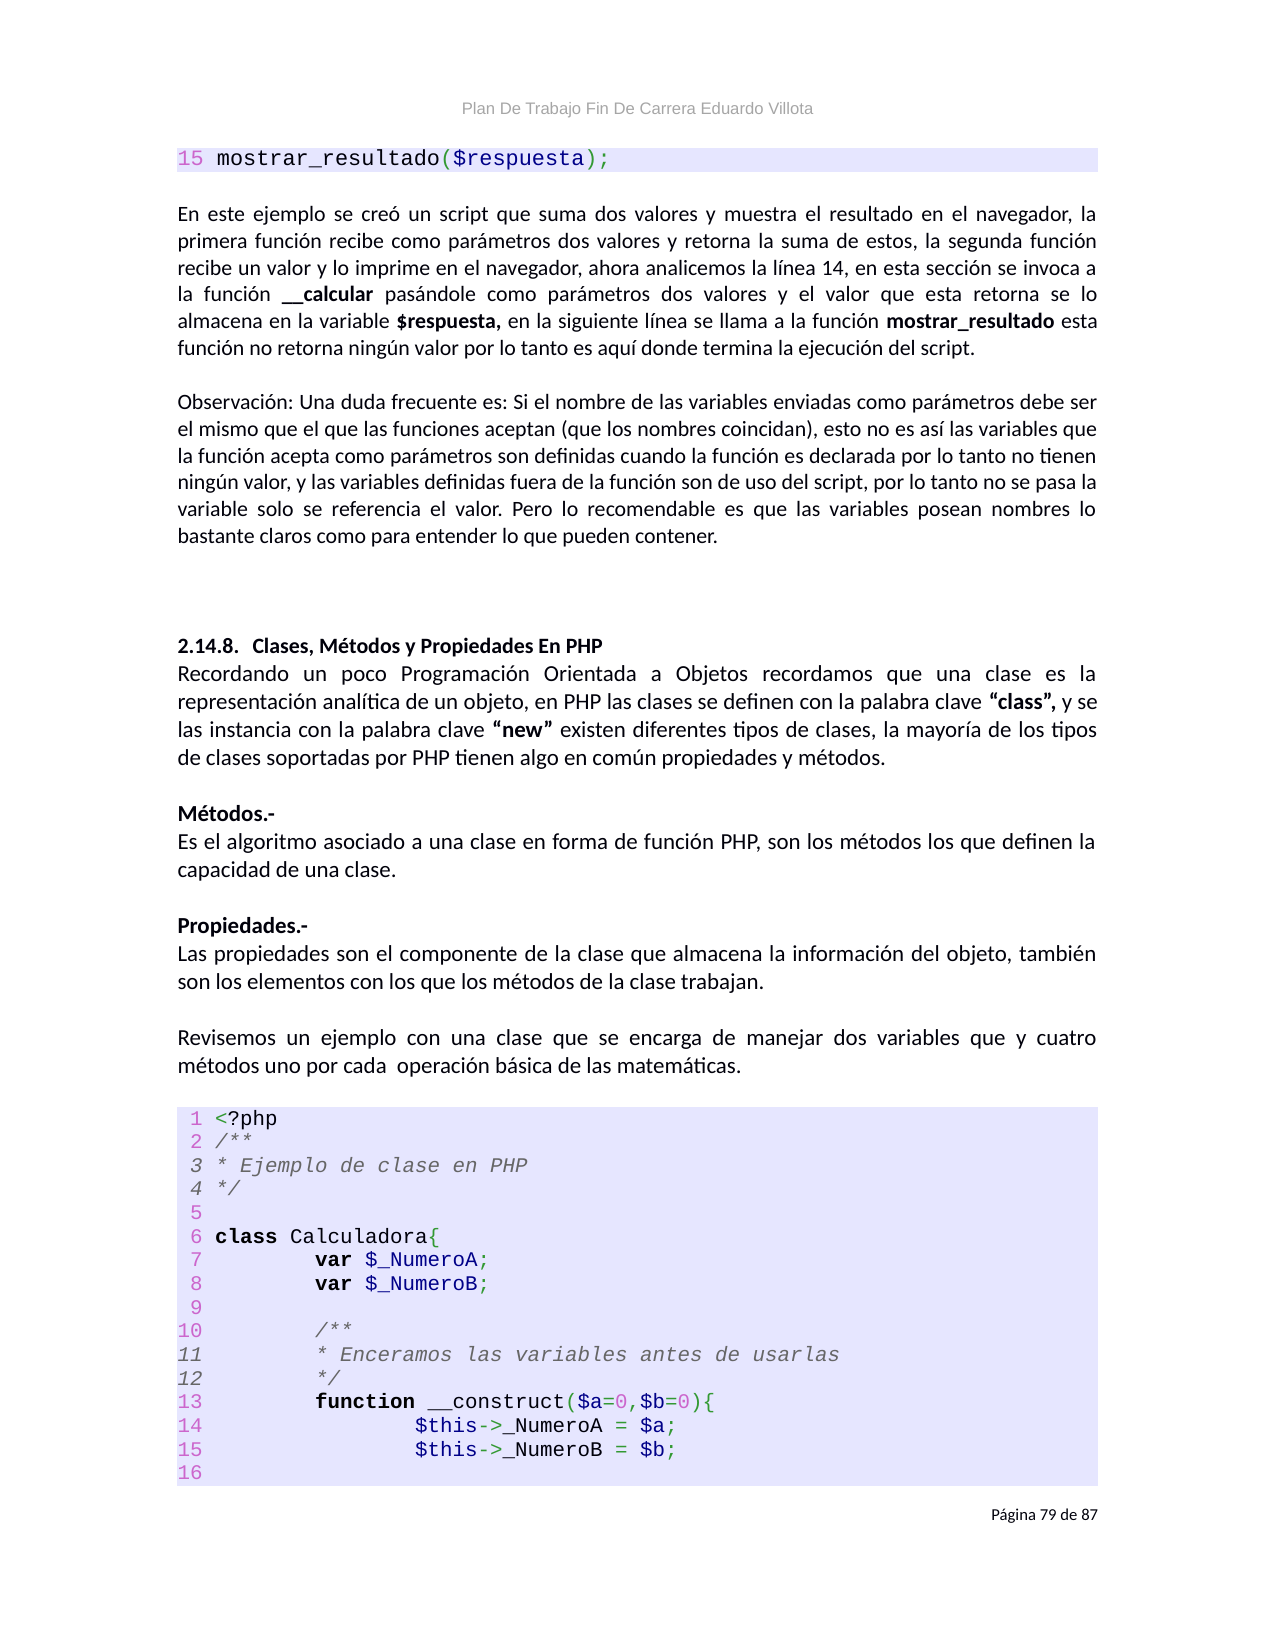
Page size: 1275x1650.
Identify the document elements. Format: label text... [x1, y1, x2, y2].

text 8 var $_NumeroB; [177, 1273, 1098, 1297]
text 10 /** [177, 1320, 1098, 1344]
text Revisemos un ejemplo con una clase que se encarga de manejar dos variables que y cuatro métodos uno por cada operación básica de las matemáticas. [177, 1023, 1098, 1079]
text 15 mostrar_resultado($respuesta); [177, 148, 1098, 172]
text 5 [177, 1202, 1098, 1226]
text 4 */ [177, 1178, 1098, 1202]
text 16 [177, 1462, 1098, 1486]
text 12 */ [177, 1368, 1098, 1391]
text 3 * Ejemplo de clase en PHP [177, 1155, 1098, 1178]
text 2.14.8. Clases, Métodos y Propiedades En PHP [177, 632, 1098, 659]
text 6 class Calculadora{ [177, 1226, 1098, 1249]
text 11 * Enceramos las variables antes de usarlas [177, 1344, 1098, 1368]
text 14 $this->_NumeroA = $a; [177, 1415, 1098, 1438]
text Propiedades.- [177, 911, 1098, 939]
text 9 [177, 1297, 1098, 1320]
text Observación: Una duda frecuente es: Si el nombre de las variables enviadas como parámetros debe ser el mismo que el que las funciones aceptan (que los nombres coincidan), esto no es así las variables que la función acepta como parámetros son definidas cuando la función es declarada por lo tanto no tienen ningún valor, y las variables definidas fuera de la función son de uso del script, por lo tanto no se pasa la variable solo se referencia el valor. Pero lo recomendable es que las variables posean nombres lo bastante claros como para entender lo que pueden contener. [177, 388, 1098, 548]
text Recordando un poco Programación Orientada a Objetos recordamos que una clase es la representación analítica de un objeto, en PHP las clases se definen con la palabra clave “class”, y se las instancia con la palabra clave “new” existen diferentes tipos de clases, la mayoría de los tipos de clases soportadas por PHP tienen algo en común propiedades y métodos. [177, 659, 1098, 771]
text 2 /** [177, 1131, 1098, 1155]
text 1 <?php [177, 1107, 1098, 1131]
text En este ejemplo se creó un script que suma dos valores y muestra el resultado en el navegador, la primera función recibe como parámetros dos valores y retorna la suma de estos, la segunda función recibe un valor y lo imprime en el navegador, ahora analicemos la línea 14, en esta sección se invoca a la función __calcular pasándole como parámetros dos valores y el valor que esta retorna se lo almacena en la variable $respuesta, en la siguiente línea se llama a la función mostrar_resultado esta función no retorna ningún valor por lo tanto es aquí donde termina la ejecución del script. [177, 200, 1098, 360]
text Las propiedades son el componente de la clase que almacena la información del objeto, también son los elementos con los que los métodos de la clase trabajan. [177, 939, 1098, 995]
text Es el algoritmo asociado a una clase en forma de función PHP, son los métodos los que definen la capacidad de una clase. [177, 827, 1098, 883]
text 13 function __construct($a=0,$b=0){ [177, 1391, 1098, 1415]
text 15 $this->_NumeroB = $b; [177, 1438, 1098, 1462]
text Métodos.- [177, 799, 1098, 827]
text 7 var $_NumeroA; [177, 1249, 1098, 1273]
